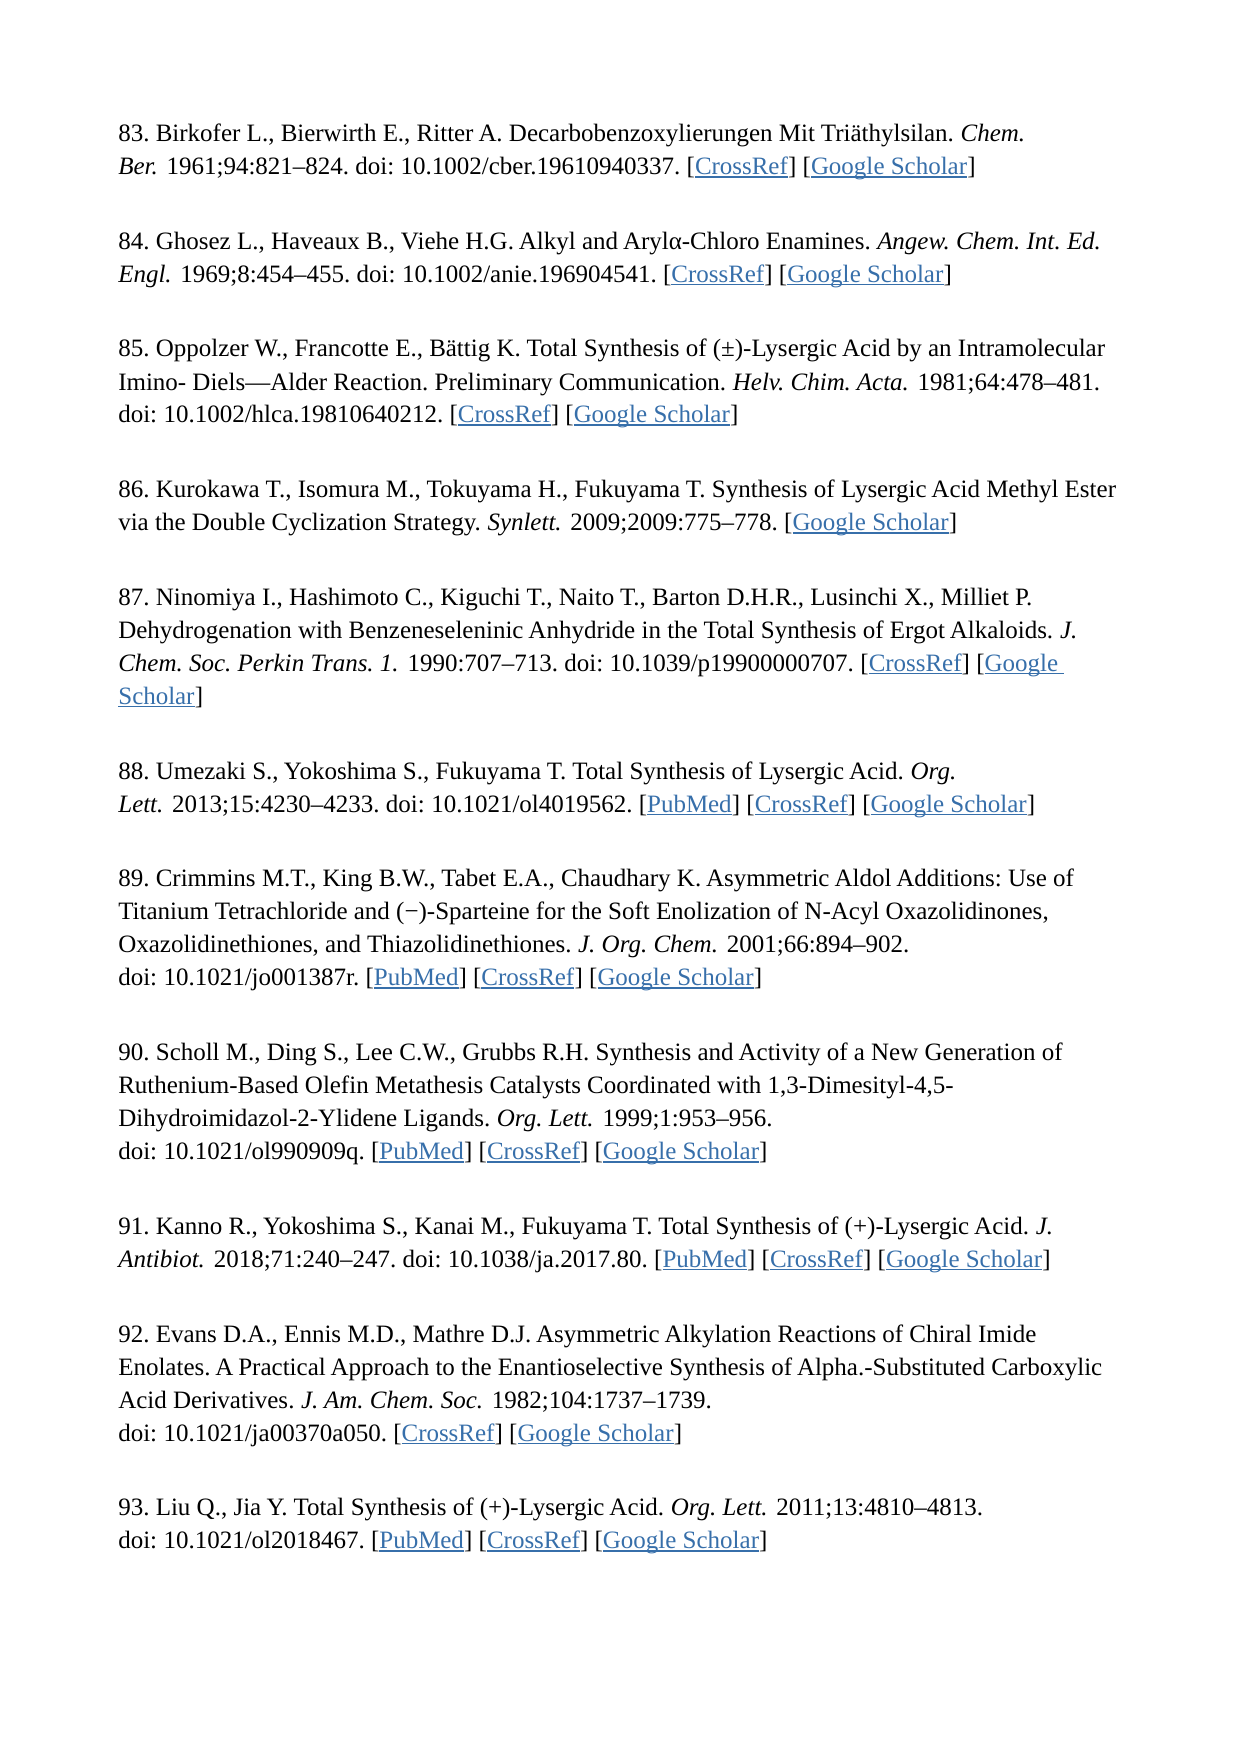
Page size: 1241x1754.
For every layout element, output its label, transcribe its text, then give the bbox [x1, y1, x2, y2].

text 93. Liu Q., Jia Y. Total Synthesis of (+)-Lysergic Acid. Org. Lett. 2011;13:4810–4813. doi: 10.1021/ol2018467. [PubMed] [CrossRef] [Google Scholar] [118, 1492, 1122, 1554]
text 89. Crimmins M.T., King B.W., Tabet E.A., Chaudhary K. Asymmetric Aldol Additions: Use of Titanium Tetrachloride and (−)-Sparteine for the Soft Enolization of N-Acyl Oxazolidinones, Oxazolidinethiones, and Thiazolidinethiones. J. Org. Chem. 2001;66:894–902. doi: 10.1021/jo001387r. [PubMed] [CrossRef] [Google Scholar] [118, 863, 1122, 991]
text 84. Ghosez L., Haveaux B., Viehe H.G. Alkyl and Arylα-Chloro Enamines. Angew. Chem. Int. Ed. Engl. 1969;8:454–455. doi: 10.1002/anie.196904541. [CrossRef] [Google Scholar] [118, 226, 1122, 288]
text 85. Oppolzer W., Francotte E., Bättig K. Total Synthesis of (±)-Lysergic Acid by an Intramolecular Imino- Diels—Alder Reaction. Preliminary Communication. Helv. Chim. Acta. 1981;64:478–481. doi: 10.1002/hlca.19810640212. [CrossRef] [Google Scholar] [118, 333, 1122, 428]
text 83. Birkofer L., Bierwirth E., Ritter A. Decarbobenzoxylierungen Mit Triäthylsilan. Chem. Ber. 1961;94:821–824. doi: 10.1002/cber.19610940337. [CrossRef] [Google Scholar] [118, 118, 1122, 180]
text 92. Evans D.A., Ennis M.D., Mathre D.J. Asymmetric Alkylation Reactions of Chiral Imide Enolates. A Practical Approach to the Enantioselective Synthesis of Alpha.-Substituted Carboxylic Acid Derivatives. J. Am. Chem. Soc. 1982;104:1737–1739. doi: 10.1021/ja00370a050. [CrossRef] [Google Scholar] [118, 1319, 1122, 1446]
text 88. Umezaki S., Yokoshima S., Fukuyama T. Total Synthesis of Lysergic Acid. Org. Lett. 2013;15:4230–4233. doi: 10.1021/ol4019562. [PubMed] [CrossRef] [Google Scholar] [118, 756, 1122, 817]
text 90. Scholl M., Ding S., Lee C.W., Grubbs R.H. Synthesis and Activity of a New Generation of Ruthenium-Based Olefin Metathesis Catalysts Coordinated with 1,3-Dimesityl-4,5-Dihydroimidazol-2-Ylidene Ligands. Org. Lett. 1999;1:953–956. doi: 10.1021/ol990909q. [PubMed] [CrossRef] [Google Scholar] [118, 1037, 1122, 1165]
text 87. Ninomiya I., Hashimoto C., Kiguchi T., Naito T., Barton D.H.R., Lusinchi X., Milliet P. Dehydrogenation with Benzeneseleninic Anhydride in the Total Synthesis of Ergot Alkaloids. J. Chem. Soc. Perkin Trans. 1. 1990:707–713. doi: 10.1039/p19900000707. [CrossRef] [Google Scholar] [118, 582, 1122, 710]
text 86. Kurokawa T., Isomura M., Tokuyama H., Fukuyama T. Synthesis of Lysergic Acid Methyl Ester via the Double Cyclization Strategy. Synlett. 2009;2009:775–778. [Google Scholar] [118, 474, 1122, 536]
text 91. Kanno R., Yokoshima S., Kanai M., Fukuyama T. Total Synthesis of (+)-Lysergic Acid. J. Antibiot. 2018;71:240–247. doi: 10.1038/ja.2017.80. [PubMed] [CrossRef] [Google Scholar] [118, 1211, 1122, 1273]
